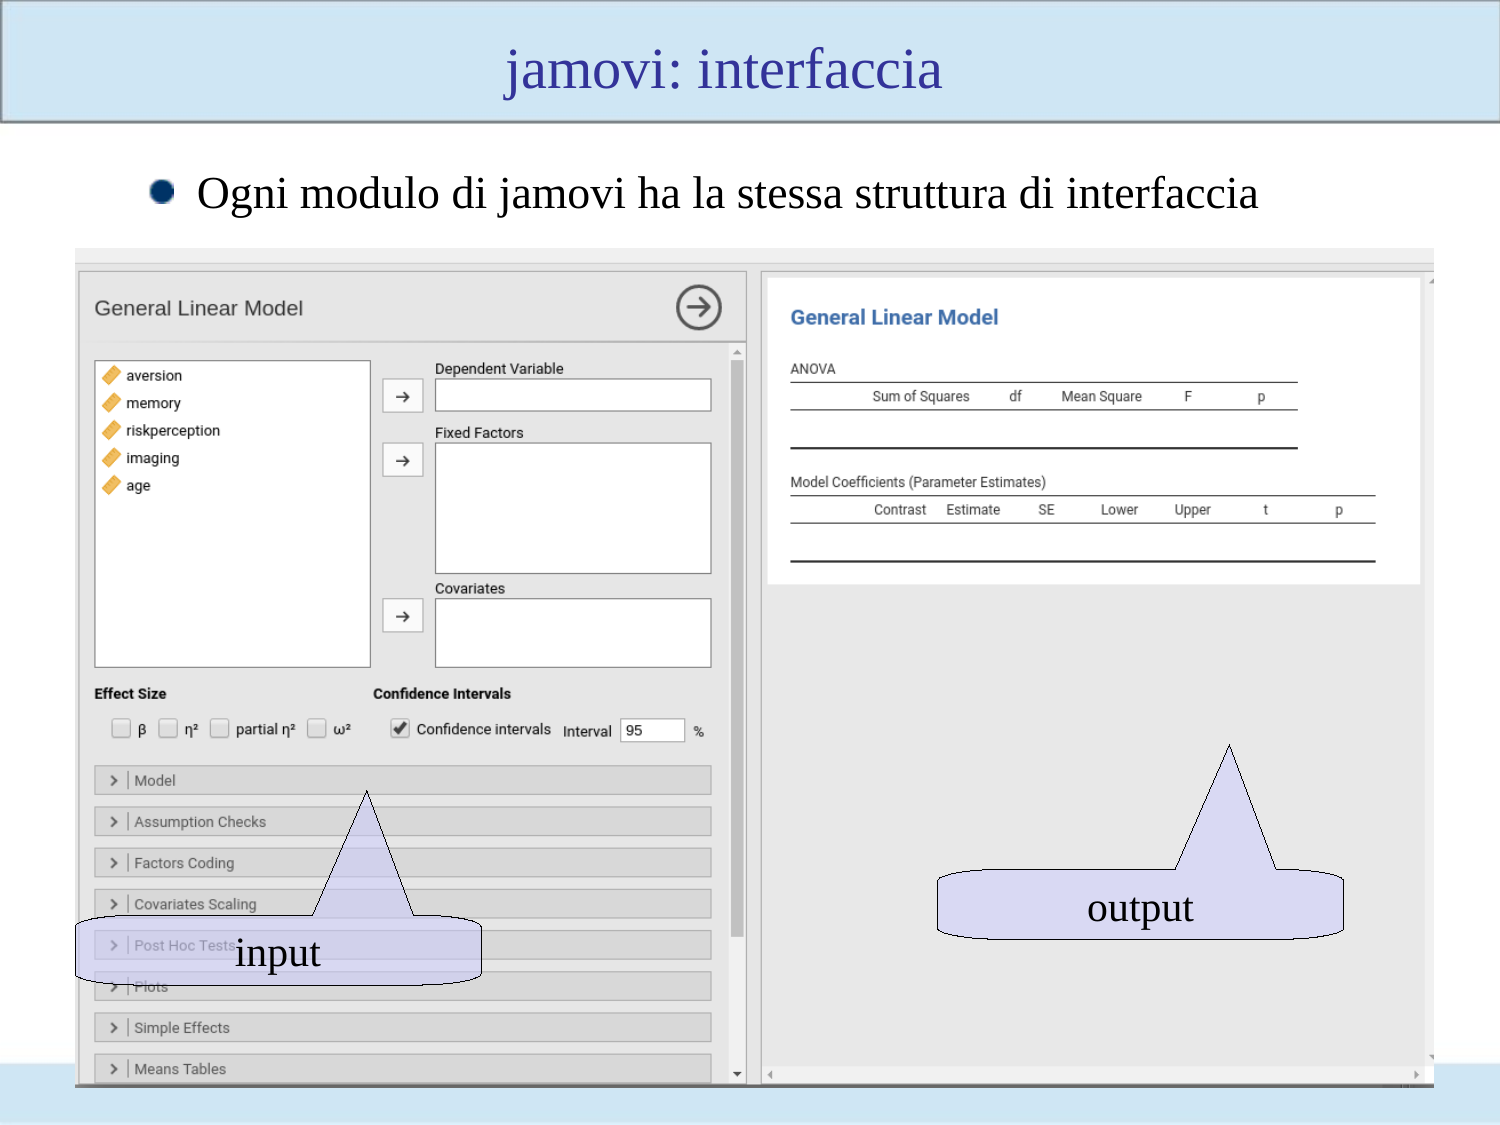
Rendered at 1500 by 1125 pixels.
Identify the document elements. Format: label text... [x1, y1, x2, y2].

text_box Ogni modulo di jamovi ha la stessa struttura di interfaccia [132, 155, 1377, 226]
title jamovi: interfaccia [49, 0, 1400, 130]
text_box input [75, 790, 482, 986]
text_box output [937, 744, 1344, 940]
picture [0, 0, 1500, 1125]
